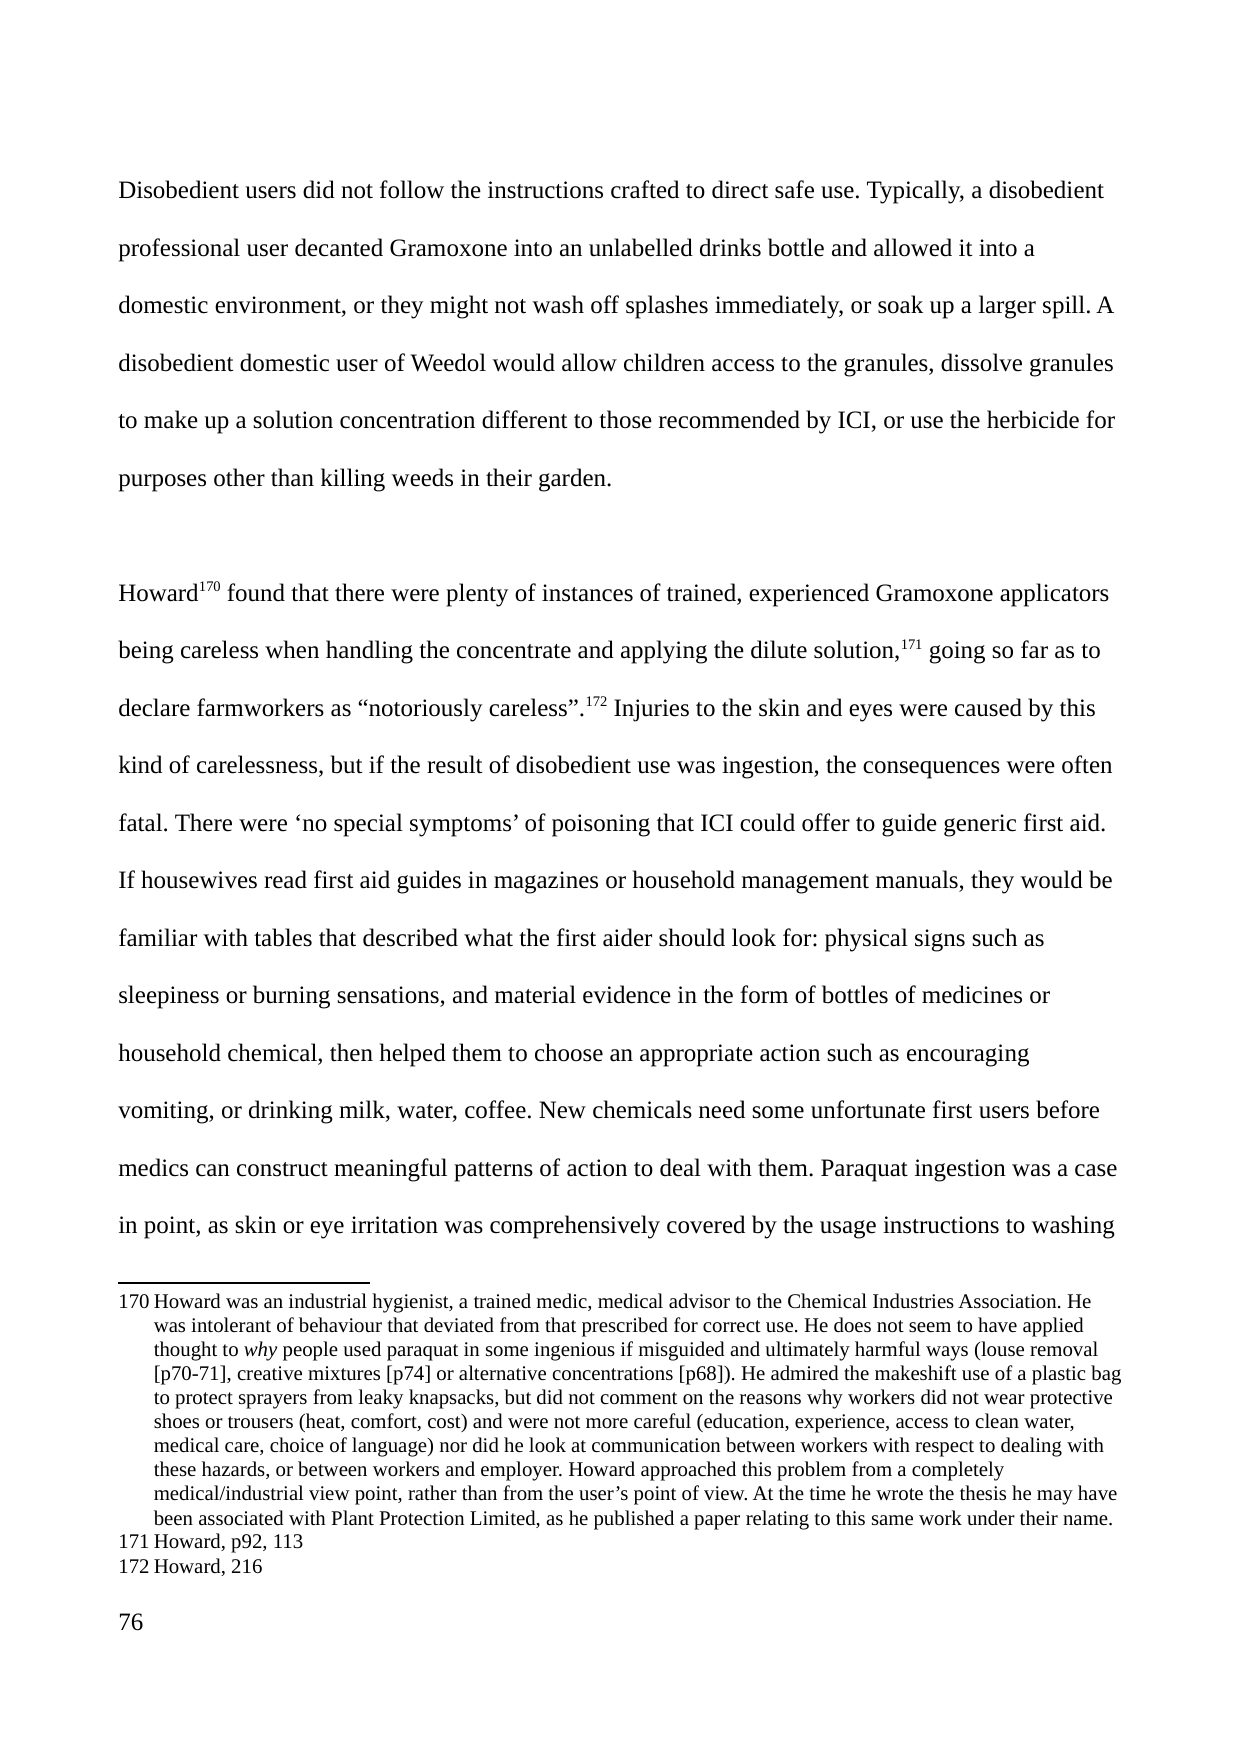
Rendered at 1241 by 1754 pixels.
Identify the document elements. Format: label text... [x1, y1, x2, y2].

text Disobedient users did not follow the instructions crafted to direct safe use. Typically, a disobedient professional user decanted Gramoxone into an unlabelled drinks bottle and allowed it into a domestic environment, or they might not wash off splashes immediately, or soak up a larger spill. A disobedient domestic user of Weedol would allow children access to the granules, dissolve granules to make up a solution concentration different to those recommended by ICI, or use the herbicide for purposes other than killing weeds in their garden. [118, 176, 1122, 492]
text Howard, p92, 113 [118, 1529, 1122, 1553]
text Howard found that there were plenty of instances of trained, experienced Gramoxone applicators being careless when handling the concentrate and applying the dilute solution, going so far as to declare farmworkers as “notoriously careless”. Injuries to the skin and eyes were caused by this kind of carelessness, but if the result of disobedient use was ingestion, the consequences were often fatal. There were ‘no special symptoms’ of poisoning that ICI could offer to guide generic first aid. If housewives read first aid guides in magazines or household management manuals, they would be familiar with tables that described what the first aider should look for: physical signs such as sleepiness or burning sensations, and material evidence in the form of bottles of medicines or household chemical, then helped them to choose an appropriate action such as encouraging vomiting, or drinking milk, water, coffee. New chemicals need some unfortunate first users before medics can construct meaningful patterns of action to deal with them. Paraquat ingestion was a case in point, as skin or eye irritation was comprehensively covered by the usage instructions to washing [118, 578, 1122, 1239]
text Howard was an industrial hygienist, a trained medic, medical advisor to the Chemical Industries Association. He was intolerant of behaviour that deviated from that prescribed for correct use. He does not seem to have applied thought to why people used paraquat in some ingenious if misguided and ultimately harmful ways (louse removal [p70-71], creative mixtures [p74] or alternative concentrations [p68]). He admired the makeshift use of a plastic bag to protect sprayers from leaky knapsacks, but did not comment on the reasons why workers did not wear protective shoes or trousers (heat, comfort, cost) and were not more careful (education, experience, access to clean water, medical care, choice of language) nor did he look at communication between workers with respect to dealing with these hazards, or between workers and employer. Howard approached this problem from a completely medical/industrial view point, rather than from the user’s point of view. At the time he wrote the thesis he may have been associated with Plant Protection Limited, as he published a paper relating to this same work under their name. [118, 1289, 1122, 1529]
text Howard, 216 [118, 1553, 1122, 1578]
